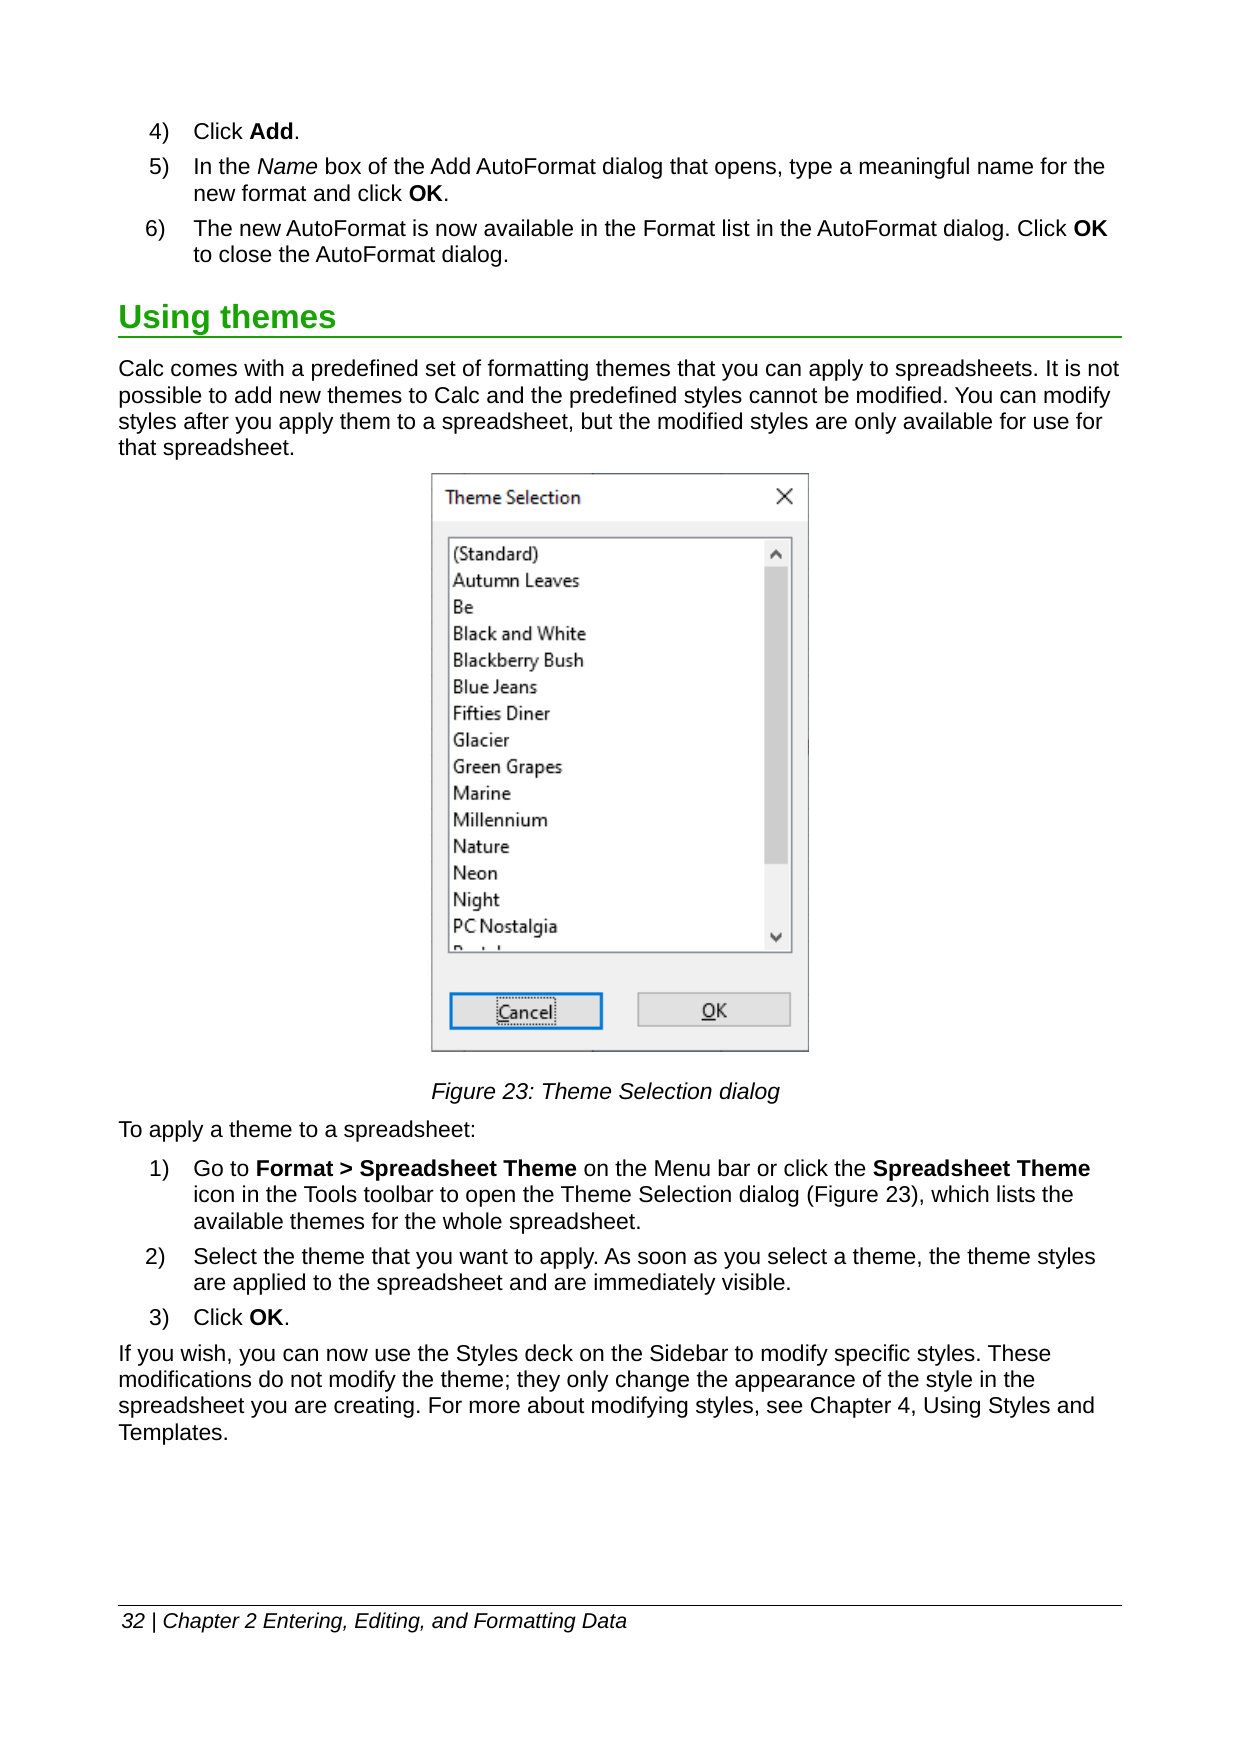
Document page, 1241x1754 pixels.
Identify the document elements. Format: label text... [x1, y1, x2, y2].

list Select the theme that you want to apply. As soon as you select a theme, the theme styles are applied to the spreadsheet and are immediately visible. [165, 1243, 1122, 1296]
list Click Add. [169, 118, 1122, 144]
subtitle Using themes [118, 297, 1122, 336]
text Calc comes with a predefined set of formatting themes that you can apply to spreadsheets. It is not possible to add new themes to Calc and the predefined styles cannot be modified. You can modify styles after you apply them to a spreadsheet, but the modified styles are only available for use for that spreadsheet. [118, 355, 1122, 461]
list Click OK. [169, 1304, 1122, 1331]
text Figure 23: Theme Selection dialog [431, 1052, 809, 1104]
list Go to Format > Spreadsheet Theme on the Menu bar or click the Spreadsheet Theme icon in the Tools toolbar to open the Theme Selection dialog (Figure 23), which lists the available themes for the whole spreadsheet. [169, 1155, 1122, 1234]
picture [431, 473, 809, 1052]
text To apply a theme to a spreadsheet: [118, 1116, 1122, 1142]
text If you wish, you can now use the Styles deck on the Sidebar to modify specific styles. These modifications do not modify the theme; they only change the appearance of the style in the spreadsheet you are creating. For more about modifying styles, see Chapter 4, Using Styles and Templates. [118, 1339, 1122, 1445]
list In the Name box of the Add AutoFormat dialog that opens, type a meaningful name for the new format and click OK. [169, 153, 1122, 206]
list The new AutoFormat is now available in the Format list in the AutoFormat dialog. Click OK to close the AutoFormat dialog. [165, 215, 1122, 268]
